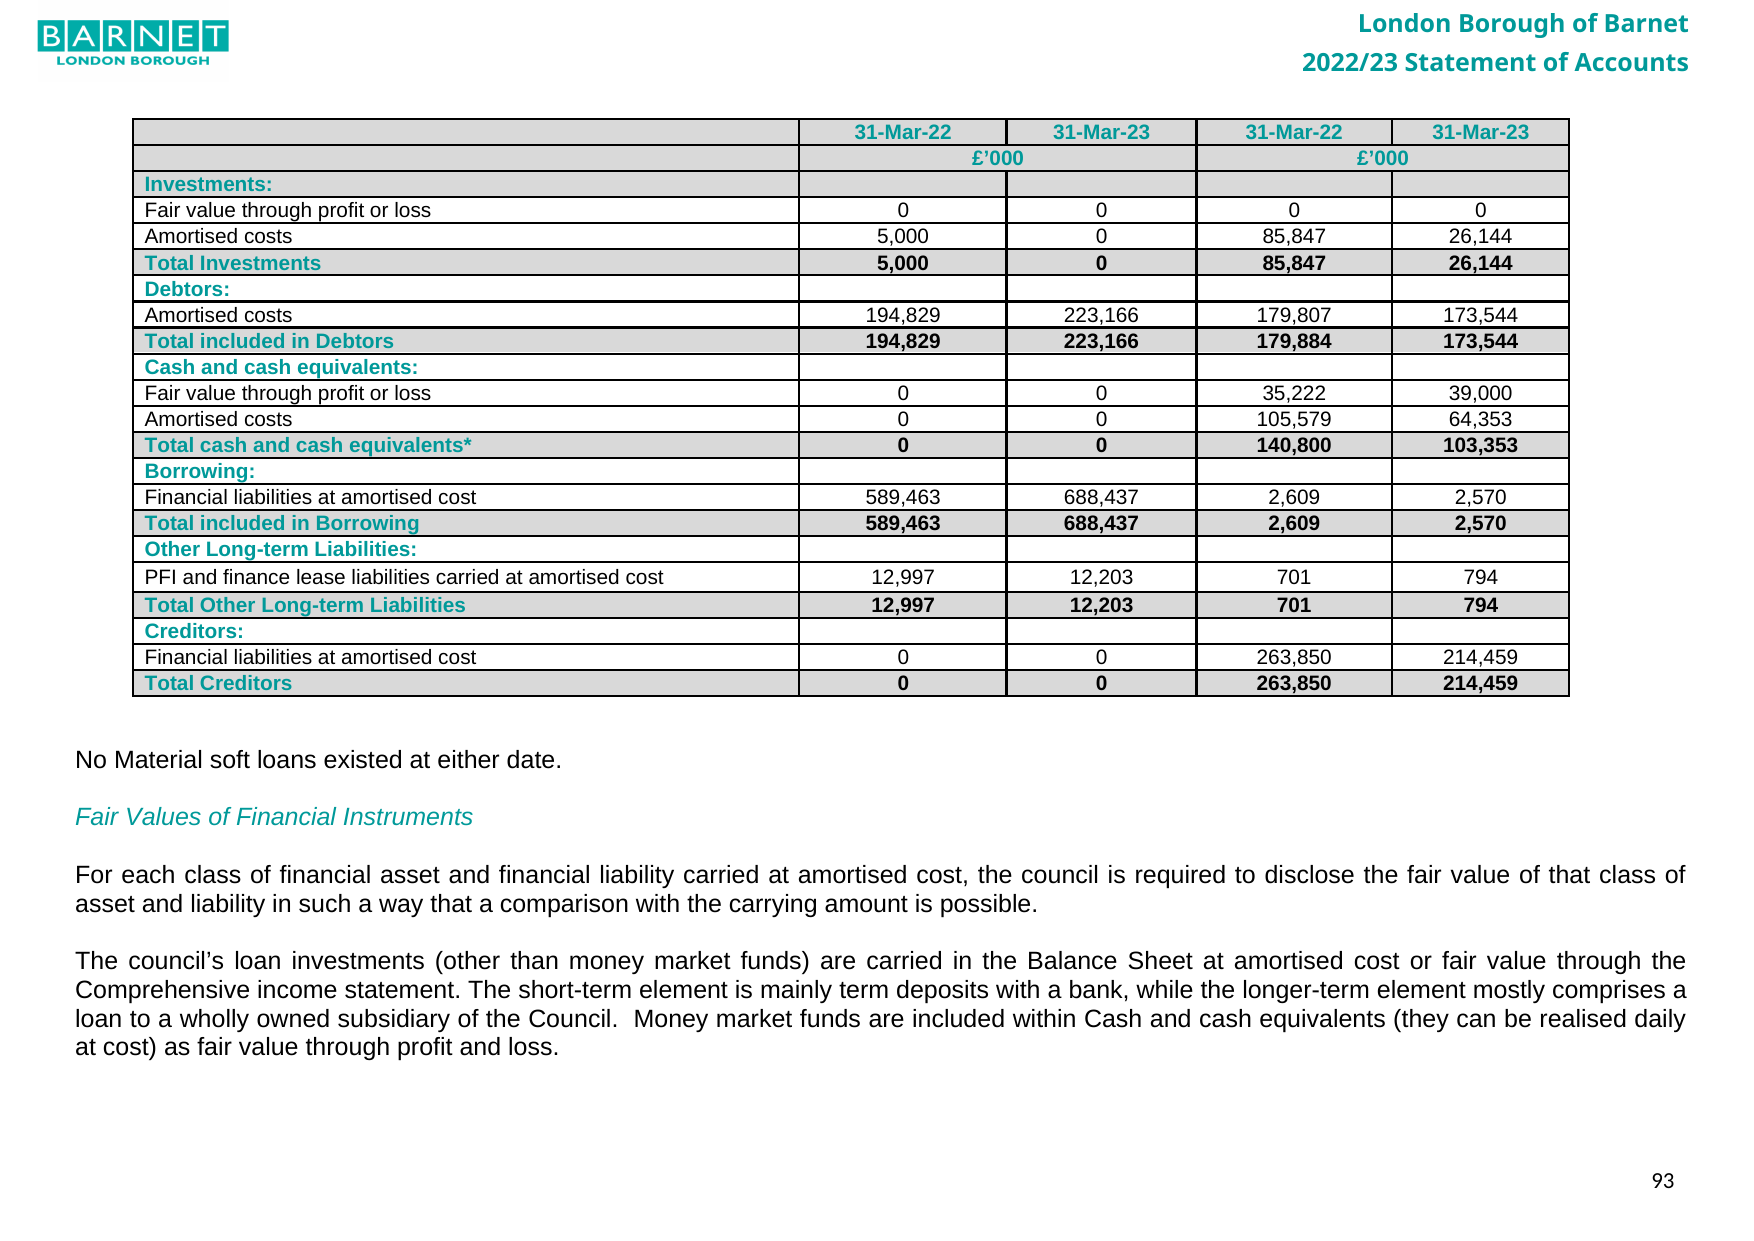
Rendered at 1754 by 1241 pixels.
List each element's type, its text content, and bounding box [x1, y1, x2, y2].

table_cell 263,850 [1198, 645, 1391, 669]
table_cell 194,829 [800, 329, 1005, 352]
table_cell 589,463 [800, 485, 1005, 509]
table_cell 85,847 [1198, 250, 1391, 274]
table_cell 140,800 [1198, 433, 1391, 457]
table_cell 223,166 [1008, 303, 1195, 326]
table_cell 12,203 [1008, 563, 1195, 591]
table_cell Debtors: [134, 276, 798, 300]
table_cell 688,437 [1008, 511, 1195, 535]
table_cell 701 [1198, 563, 1391, 591]
table_cell [1008, 172, 1195, 196]
table_cell [1008, 355, 1195, 378]
table_cell 105,579 [1198, 407, 1391, 431]
table_cell 0 [1008, 433, 1195, 457]
table_cell Cash and cash equivalents: [134, 355, 798, 378]
table_cell 85,847 [1198, 224, 1391, 248]
table_cell 214,459 [1393, 671, 1568, 695]
table_cell 0 [1008, 645, 1195, 669]
table_cell Financial liabilities at amortised cost [134, 485, 798, 509]
table_cell 688,437 [1008, 485, 1195, 509]
table_cell [1198, 619, 1391, 643]
table_cell PFI and finance lease liabilities carried at amortised cost [134, 563, 798, 591]
table_cell [1393, 172, 1568, 196]
table_cell 31-Mar-23 [1393, 120, 1568, 144]
table_cell 0 [1198, 198, 1391, 222]
table_cell [1198, 355, 1391, 378]
table_cell [1198, 172, 1391, 196]
table_cell 0 [1008, 671, 1195, 695]
text No Material soft loans existed at either date. [75, 745, 1689, 773]
table_cell 0 [1008, 407, 1195, 431]
table_cell 31-Mar-22 [1198, 120, 1391, 144]
table_cell [800, 619, 1005, 643]
table_cell 31-Mar-22 [800, 120, 1005, 144]
table_cell 26,144 [1393, 250, 1568, 274]
table_cell 214,459 [1393, 645, 1568, 669]
table_cell [800, 276, 1005, 300]
table_cell 0 [800, 198, 1005, 222]
table_cell £’000 [1198, 146, 1568, 170]
table_cell 103,353 [1393, 433, 1568, 457]
table_cell 39,000 [1393, 381, 1568, 404]
table_cell [1393, 537, 1568, 561]
table_cell 64,353 [1393, 407, 1568, 431]
table_cell Amortised costs [134, 407, 798, 431]
table_cell 0 [1008, 250, 1195, 274]
table_cell 179,884 [1198, 329, 1391, 352]
table_cell 701 [1198, 593, 1391, 617]
table_cell Total Other Long-term Liabilities [134, 593, 798, 617]
table_cell [1393, 459, 1568, 483]
table_cell 12,203 [1008, 593, 1195, 617]
table_cell 0 [1008, 224, 1195, 248]
table_cell [1198, 459, 1391, 483]
table_cell 26,144 [1393, 224, 1568, 248]
table_cell 0 [800, 407, 1005, 431]
table_cell [1008, 276, 1195, 300]
table_cell [1198, 537, 1391, 561]
table_cell [1008, 459, 1195, 483]
table_cell [1008, 619, 1195, 643]
table_cell Total Investments [134, 250, 798, 274]
table_cell Fair value through profit or loss [134, 198, 798, 222]
table_cell 0 [800, 433, 1005, 457]
table_cell £’000 [800, 146, 1195, 170]
table_cell Total included in Borrowing [134, 511, 798, 535]
table_cell [1393, 276, 1568, 300]
table_cell 5,000 [800, 250, 1005, 274]
table_cell 2,609 [1198, 485, 1391, 509]
text Fair Values of Financial Instruments [75, 802, 1689, 831]
table_cell [800, 355, 1005, 378]
table_cell [800, 459, 1005, 483]
table_cell 5,000 [800, 224, 1005, 248]
text For each class of financial asset and financial liability carried at amortised cost, the council is required to disclose the fair value of that class of asset and liability in such a way that a comparison with the carrying amount is possible. [75, 860, 1689, 917]
table_cell Borrowing: [134, 459, 798, 483]
table_cell Amortised costs [134, 303, 798, 326]
table_cell 223,166 [1008, 329, 1195, 352]
table_cell [1393, 355, 1568, 378]
table_cell [134, 146, 798, 170]
table_cell 2,570 [1393, 485, 1568, 509]
table_cell 0 [800, 381, 1005, 404]
table_cell Investments: [134, 172, 798, 196]
table_cell 12,997 [800, 563, 1005, 591]
table_cell Fair value through profit or loss [134, 381, 798, 404]
table_cell 173,544 [1393, 329, 1568, 352]
table_cell [1393, 619, 1568, 643]
table_cell 194,829 [800, 303, 1005, 326]
table_cell 2,570 [1393, 511, 1568, 535]
table_cell 0 [800, 645, 1005, 669]
table_cell Other Long-term Liabilities: [134, 537, 798, 561]
table_cell 12,997 [800, 593, 1005, 617]
table_cell 794 [1393, 593, 1568, 617]
table_cell 794 [1393, 563, 1568, 591]
table_cell 2,609 [1198, 511, 1391, 535]
table_cell Amortised costs [134, 224, 798, 248]
table_cell [800, 537, 1005, 561]
table_cell Total Creditors [134, 671, 798, 695]
table_cell 0 [1393, 198, 1568, 222]
table_cell Total included in Debtors [134, 329, 798, 352]
table_cell Total cash and cash equivalents* [134, 433, 798, 457]
table_cell Creditors: [134, 619, 798, 643]
table_cell 0 [1008, 198, 1195, 222]
table_cell 0 [1008, 381, 1195, 404]
table_cell 35,222 [1198, 381, 1391, 404]
text The council’s loan investments (other than money market funds) are carried in the Balance Sheet at amortised cost or fair value through the Comprehensive income statement. The short-term element is mainly term deposits with a bank, while the longer-term element mostly comprises a loan to a wholly owned subsidiary of the Council. Money market funds are included within Cash and cash equivalents (they can be realised daily at cost) as fair value through profit and loss. [75, 946, 1689, 1061]
table_cell [1008, 537, 1195, 561]
table_cell 31-Mar-23 [1008, 120, 1195, 144]
table_cell [1198, 276, 1391, 300]
table_cell 179,807 [1198, 303, 1391, 326]
table_cell [134, 120, 798, 144]
table_cell 263,850 [1198, 671, 1391, 695]
table_cell 173,544 [1393, 303, 1568, 326]
table_cell 0 [800, 671, 1005, 695]
table_cell 589,463 [800, 511, 1005, 535]
table_cell Financial liabilities at amortised cost [134, 645, 798, 669]
table_cell [800, 172, 1005, 196]
